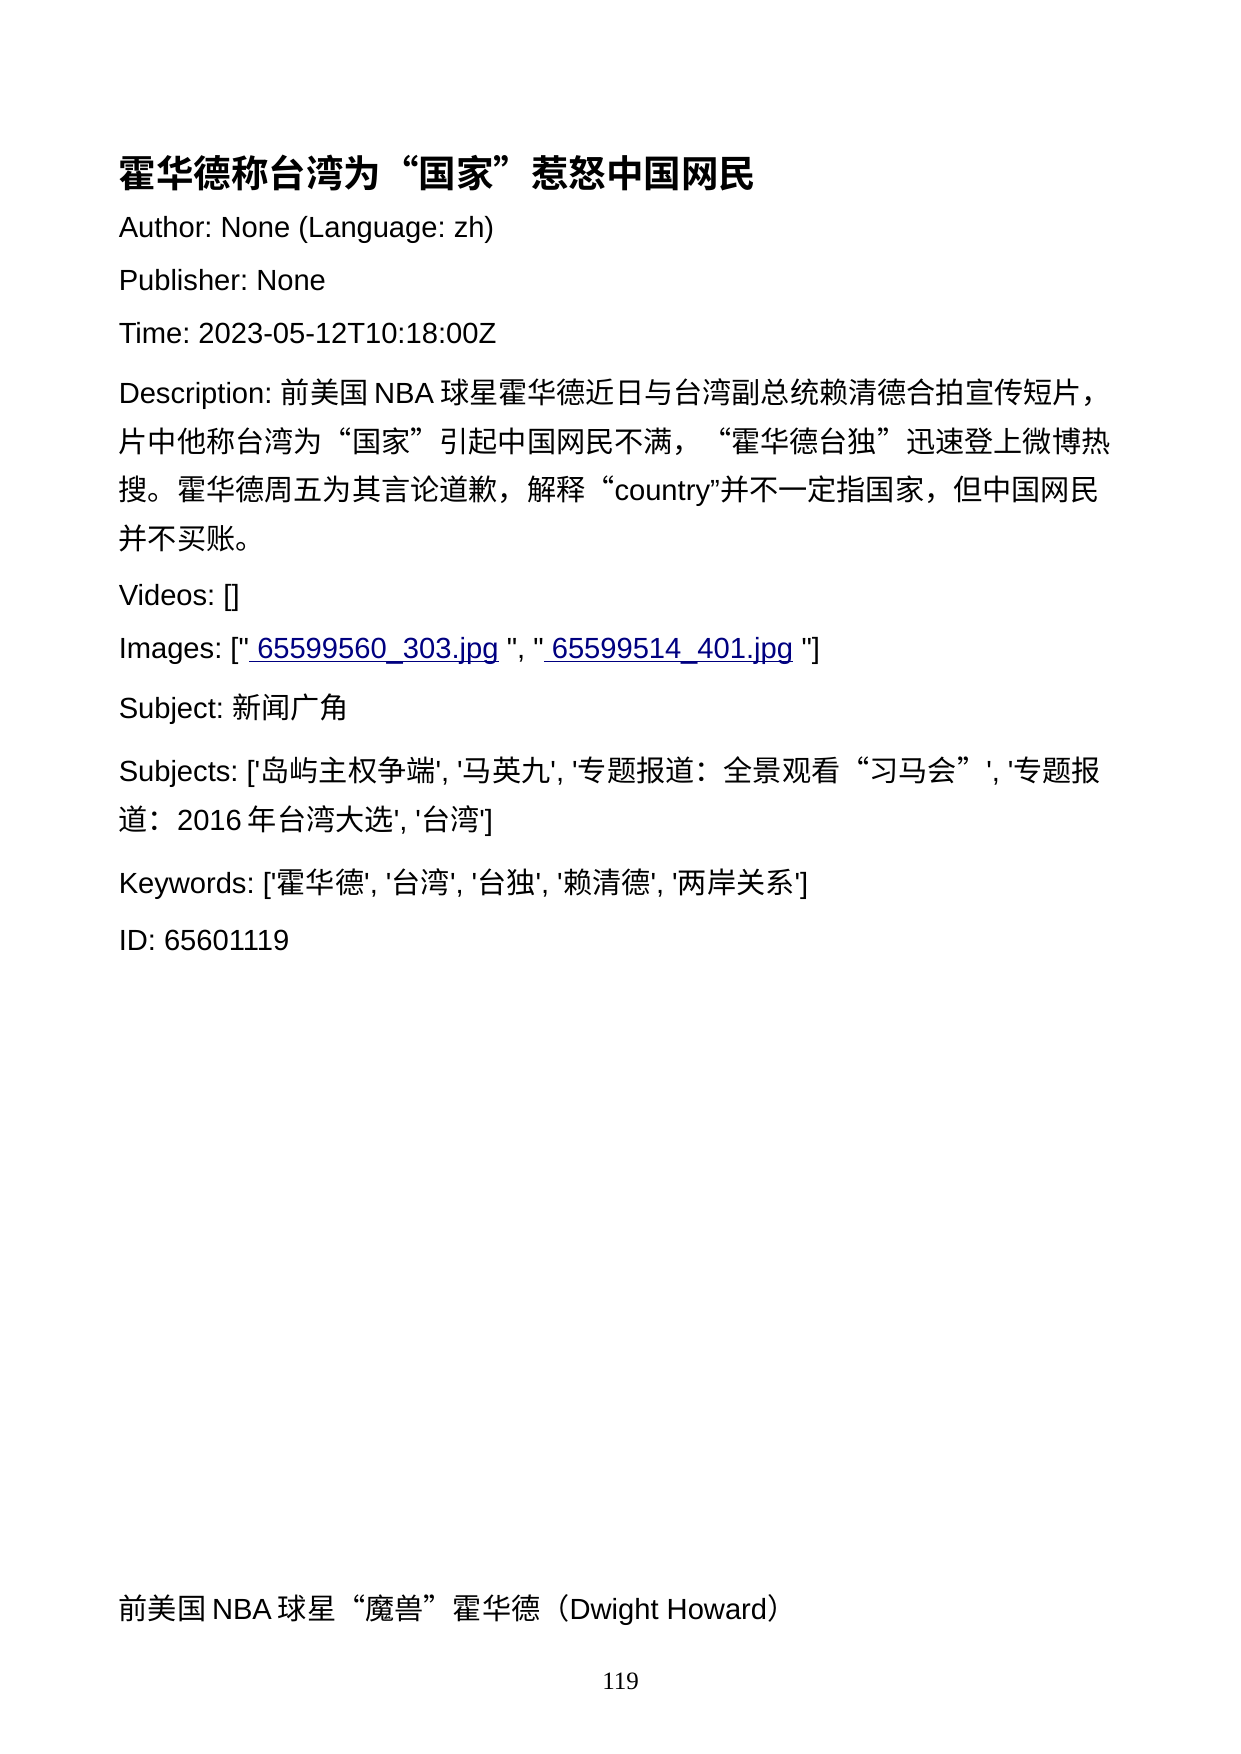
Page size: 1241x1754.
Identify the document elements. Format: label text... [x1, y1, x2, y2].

text Publisher: None [118, 263, 1122, 297]
text 前美国NBA球星“魔兽”霍华德（Dwight Howard） [118, 1586, 1122, 1628]
subtitle 霍华德称台湾为“国家”惹怒中国网民 [118, 143, 1122, 198]
text Videos: [] [118, 578, 1122, 612]
text Time: 2023-05-12T10:18:00Z [118, 317, 1122, 350]
text Author: None (Language: zh) [118, 210, 1122, 244]
text Description: 前美国NBA球星霍华德近日与台湾副总统赖清德合拍宣传短片，片中他称台湾为“国家”引起中国网民不满，“霍华德台独”迅速登上微博热搜。霍华德周五为其言论道歉，解释“country”并不一定指国家，但中国网民并不买账。 [118, 370, 1122, 558]
text Subjects: ['岛屿主权争端', '马英九', '专题报道：全景观看“习马会”', '专题报道：2016年台湾大选', '台湾'] [118, 748, 1122, 839]
text Images: [" 65599560_303.jpg ", " 65599514_401.jpg "] [118, 632, 1122, 665]
text Subject: 新闻广角 [118, 685, 1122, 727]
text Keywords: ['霍华德', '台湾', '台独', '赖清德', '两岸关系'] [118, 859, 1122, 902]
text ID: 65601119 [118, 923, 1122, 956]
